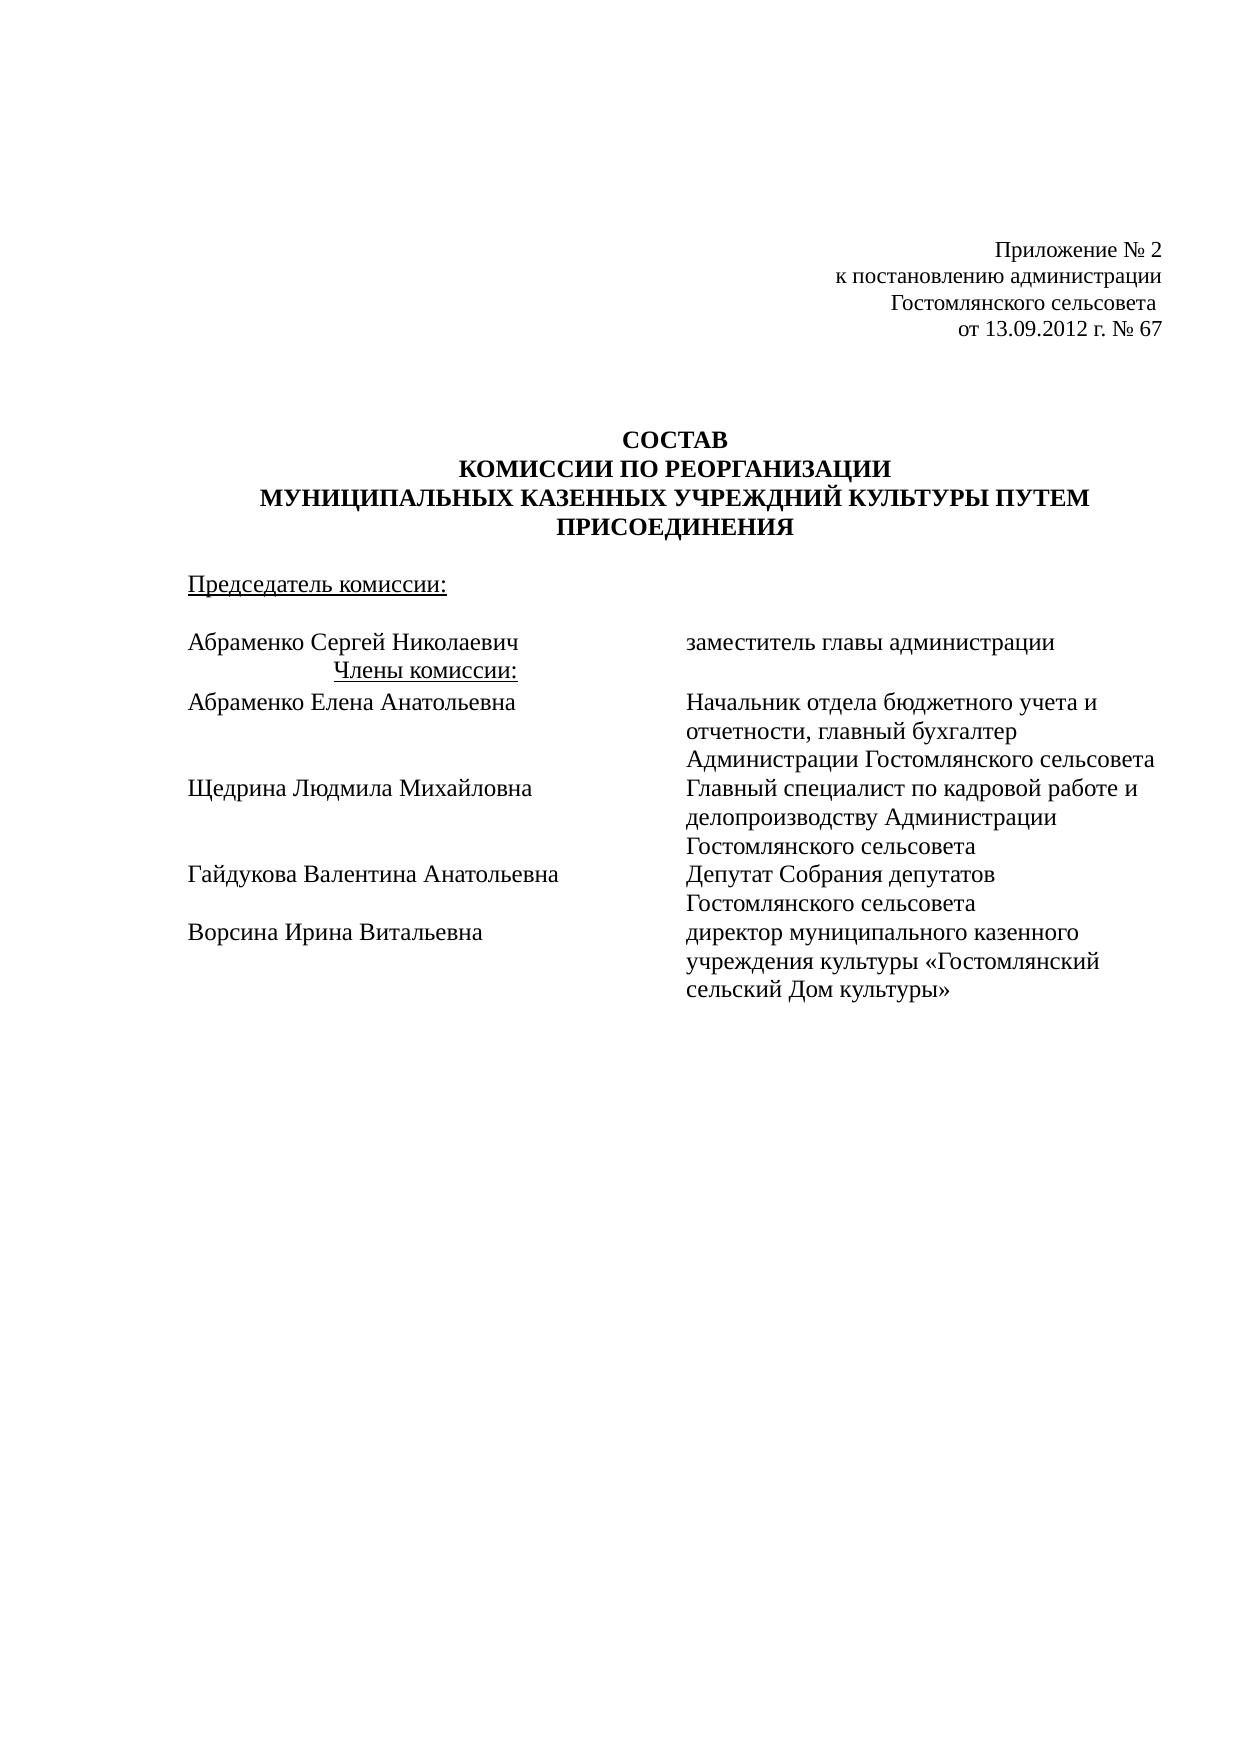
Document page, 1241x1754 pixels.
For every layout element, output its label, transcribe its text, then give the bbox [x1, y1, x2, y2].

table_cell заместитель главы администрации [675, 627, 1173, 656]
text СОСТАВ [187, 426, 1162, 454]
table_cell Абраменко Елена Анатольевна [176, 687, 674, 773]
text Гостомлянского сельсовета [187, 289, 1162, 315]
table_cell Главный специалист по кадровой работе и делопроизводству Администрации Гостомлянского сельсовета [675, 773, 1173, 859]
table_cell Ворсина Ирина Витальевна [176, 917, 674, 1003]
text КОМИССИИ ПО РЕОРГАНИЗАЦИИ [187, 454, 1162, 483]
table_cell Члены комиссии: [176, 656, 674, 687]
text Приложение № 2 [187, 236, 1162, 263]
table_cell директор муниципального казенного учреждения культуры «Гостомлянский сельский Дом культуры» [675, 917, 1173, 1003]
table_header Председатель комиссии: [176, 569, 674, 627]
text МУНИЦИПАЛЬНЫХ КАЗЕННЫХ УЧРЕЖДНИЙ КУЛЬТУРЫ ПУТЕМ ПРИСОЕДИНЕНИЯ [187, 483, 1162, 541]
table_cell Щедрина Людмила Михайловна [176, 773, 674, 859]
table_cell Депутат Собрания депутатов Гостомлянского сельсовета [675, 860, 1173, 917]
table_cell [675, 656, 1173, 687]
text от 13.09.2012 г. № 67 [187, 315, 1162, 342]
table_cell Гайдукова Валентина Анатольевна [176, 860, 674, 917]
table_cell Абраменко Сергей Николаевич [176, 627, 674, 656]
text к постановлению администрации [187, 263, 1162, 289]
table_header [675, 569, 1173, 627]
table_cell Начальник отдела бюджетного учета и отчетности, главный бухгалтер Администрации Гостомлянского сельсовета [675, 687, 1173, 773]
